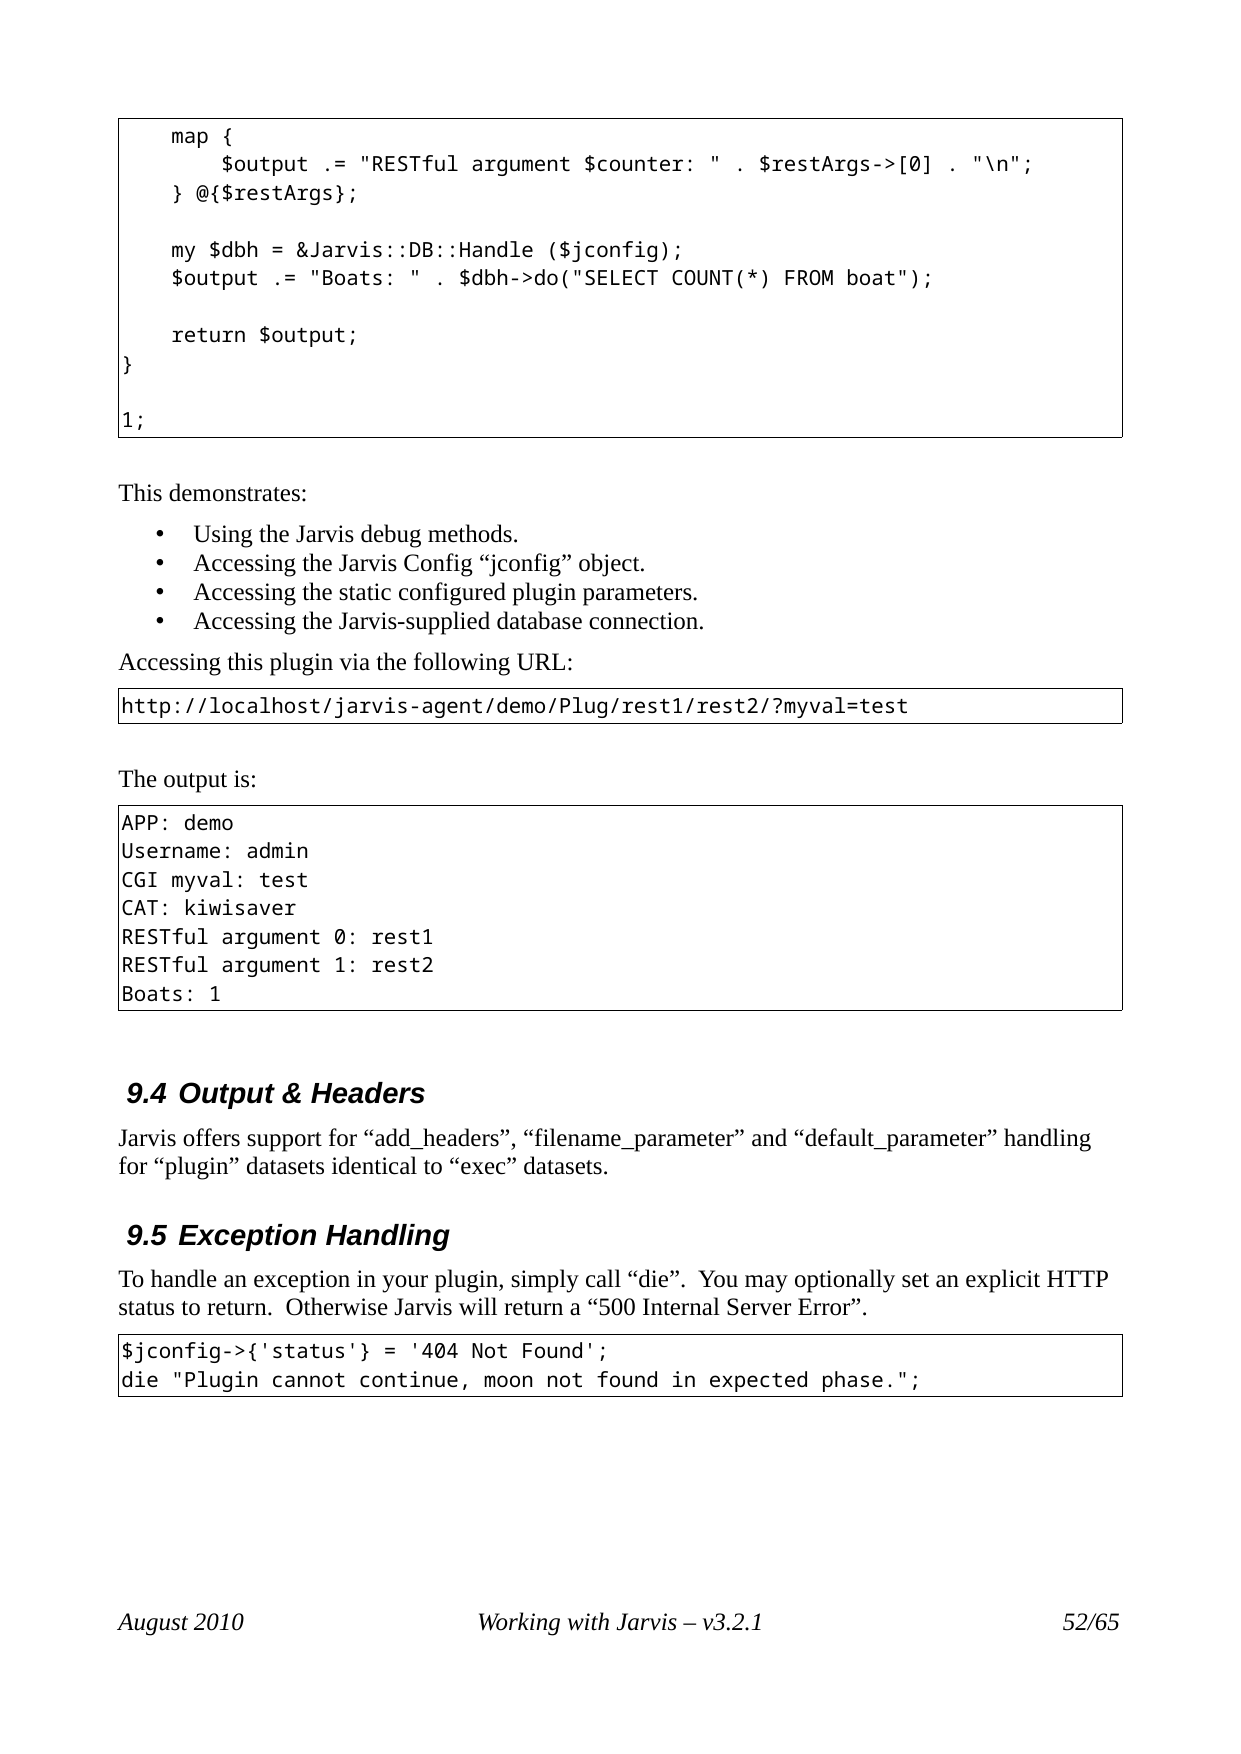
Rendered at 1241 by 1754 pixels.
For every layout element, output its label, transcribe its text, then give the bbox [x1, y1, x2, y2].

text To handle an exception in your plugin, simply call “die”. You may optionally set an explicit HTTP status to return. Otherwise Jarvis will return a “500 Internal Server Error”. [118, 1264, 1122, 1321]
list Accessing the Jarvis Config “jconfig” object. [156, 548, 1122, 577]
text 1; [119, 402, 1122, 437]
text Jarvis offers support for “add_headers”, “filename_parameter” and “default_parameter” handling for “plugin” datasets identical to “exec” datasets. [118, 1123, 1122, 1180]
text return $output; [119, 317, 1122, 346]
text } [119, 346, 1122, 377]
text Accessing this plugin via the following URL: [118, 647, 1122, 676]
text my $dbh = &Jarvis::DB::Handle ($jconfig); [119, 232, 1122, 260]
text $output .= "Boats: " . $dbh->do("SELECT COUNT(*) FROM boat"); [119, 260, 1122, 292]
subtitle Output & Headers [118, 1077, 1122, 1110]
list Accessing the Jarvis-supplied database connection. [156, 606, 1122, 634]
text $output .= "RESTful argument $counter: " . $restArgs->[0] . "\n"; [119, 147, 1122, 175]
text map { [119, 119, 1122, 147]
text This demonstrates: [118, 478, 1122, 507]
text } @{$restArgs}; [119, 175, 1122, 206]
text CGI myval: test [119, 862, 1122, 891]
text RESTful argument 1: rest2 [119, 947, 1122, 976]
list Using the Jarvis debug methods. [156, 519, 1122, 548]
text die "Plugin cannot continue, moon not found in expected phase."; [119, 1362, 1122, 1396]
text Boats: 1 [119, 976, 1122, 1010]
list Accessing the static configured plugin parameters. [156, 577, 1122, 606]
subtitle Exception Handling [118, 1218, 1122, 1251]
text The output is: [118, 764, 1122, 793]
text RESTful argument 0: rest1 [119, 919, 1122, 947]
text $jconfig->{'status'} = '404 Not Found'; [119, 1335, 1122, 1362]
text http://localhost/jarvis-agent/demo/Plug/rest1/rest2/?myval=test [119, 689, 1122, 723]
text Username: admin [119, 834, 1122, 862]
text CAT: kiwisaver [119, 891, 1122, 919]
text APP: demo [119, 806, 1122, 834]
